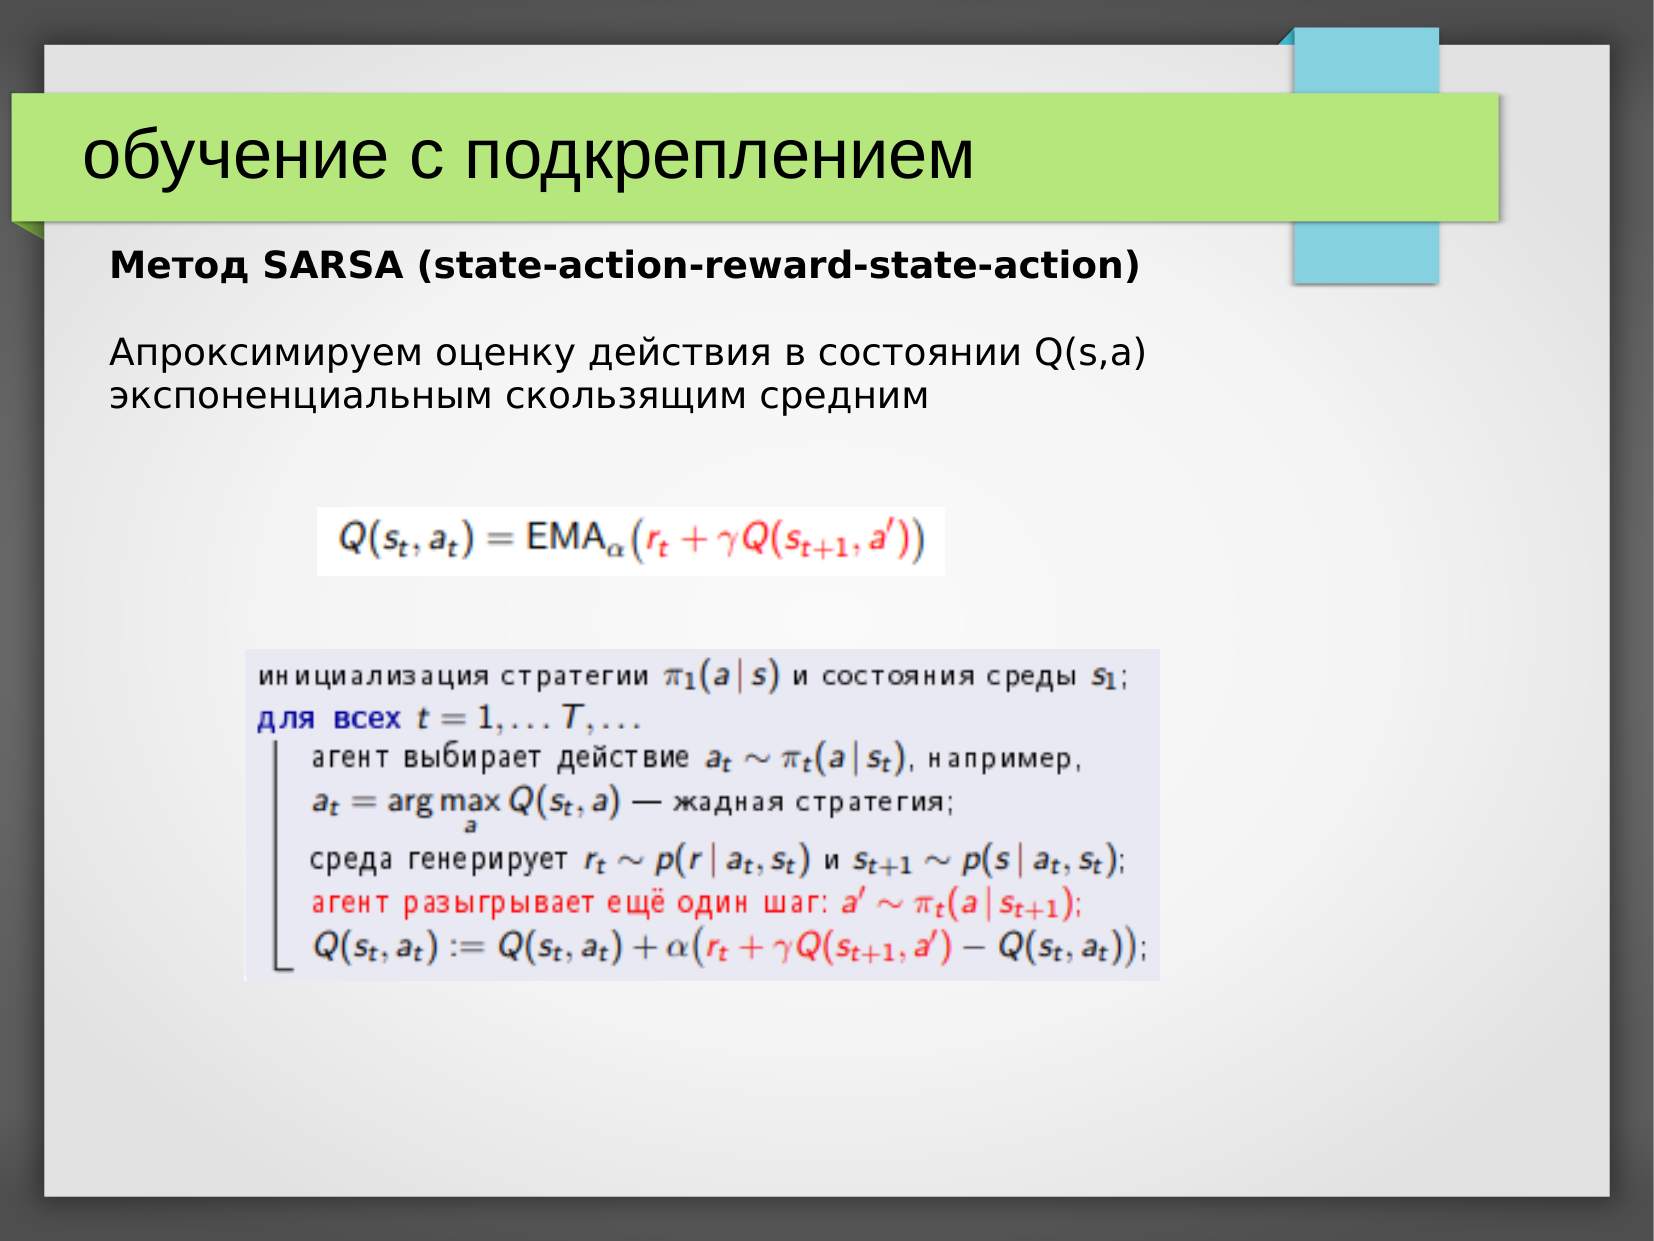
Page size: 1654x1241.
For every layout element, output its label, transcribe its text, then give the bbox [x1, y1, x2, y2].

title обучение с подкреплением [82, 94, 1264, 213]
picture [0, 0, 1654, 1241]
text_box Метод SARSA (state-action-reward-state-action) Апроксимируем оценку действия в состоянии Q(s,a) экспоненциальным скользящим средним [94, 236, 1359, 426]
